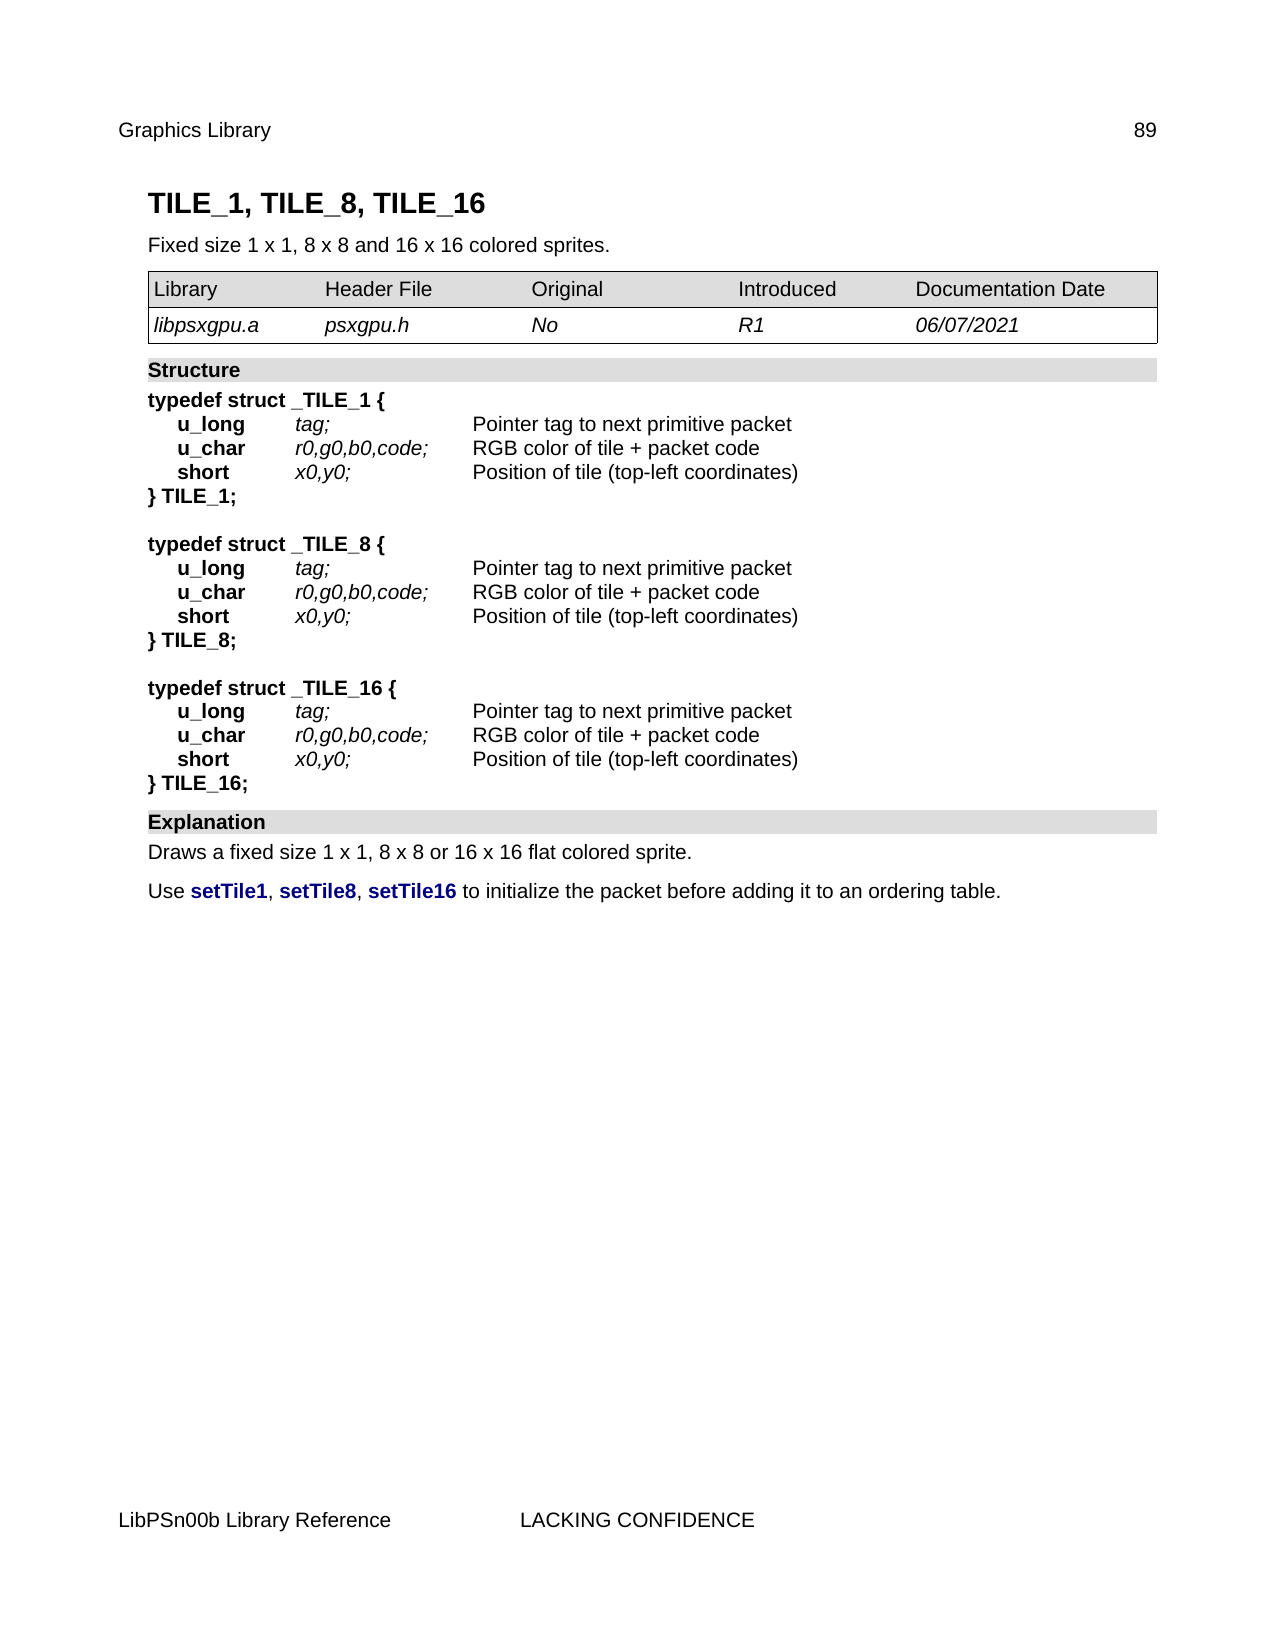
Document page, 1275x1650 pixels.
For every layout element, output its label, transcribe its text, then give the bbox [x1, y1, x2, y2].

text u_char r0,g0,b0,code; RGB color of tile + packet code [148, 579, 1157, 603]
text } TILE_1; [148, 484, 1157, 508]
text Use setTile1, setTile8, setTile16 to initialize the packet before adding it to an ordering table. [148, 879, 1157, 903]
text } TILE_16; [148, 771, 1157, 795]
text libpsxgpu.a psxgpu.h No R1 06/07/2021 [149, 308, 1157, 343]
text short x0,y0; Position of tile (top-left coordinates) [148, 747, 1157, 771]
text typedef struct _TILE_1 { [148, 388, 1157, 412]
text u_long tag; Pointer tag to next primitive packet [148, 412, 1157, 436]
text short x0,y0; Position of tile (top-left coordinates) [148, 603, 1157, 627]
text typedef struct _TILE_16 { [148, 675, 1157, 699]
text Library Header File Original Introduced Documentation Date [149, 272, 1157, 307]
text u_char r0,g0,b0,code; RGB color of tile + packet code [148, 723, 1157, 747]
subtitle Explanation [148, 810, 1157, 834]
text Fixed size 1 x 1, 8 x 8 and 16 x 16 colored sprites. [148, 232, 1157, 256]
text short x0,y0; Position of tile (top-left coordinates) [148, 460, 1157, 484]
text Draws a fixed size 1 x 1, 8 x 8 or 16 x 16 flat colored sprite. [148, 840, 1157, 864]
text u_long tag; Pointer tag to next primitive packet [148, 556, 1157, 579]
text } TILE_8; [148, 627, 1157, 651]
text typedef struct _TILE_8 { [148, 532, 1157, 556]
text u_long tag; Pointer tag to next primitive packet [148, 699, 1157, 723]
text u_char r0,g0,b0,code; RGB color of tile + packet code [148, 436, 1157, 460]
subtitle Structure [148, 358, 1157, 382]
subtitle TILE_1, TILE_8, TILE_16 [148, 186, 1157, 220]
